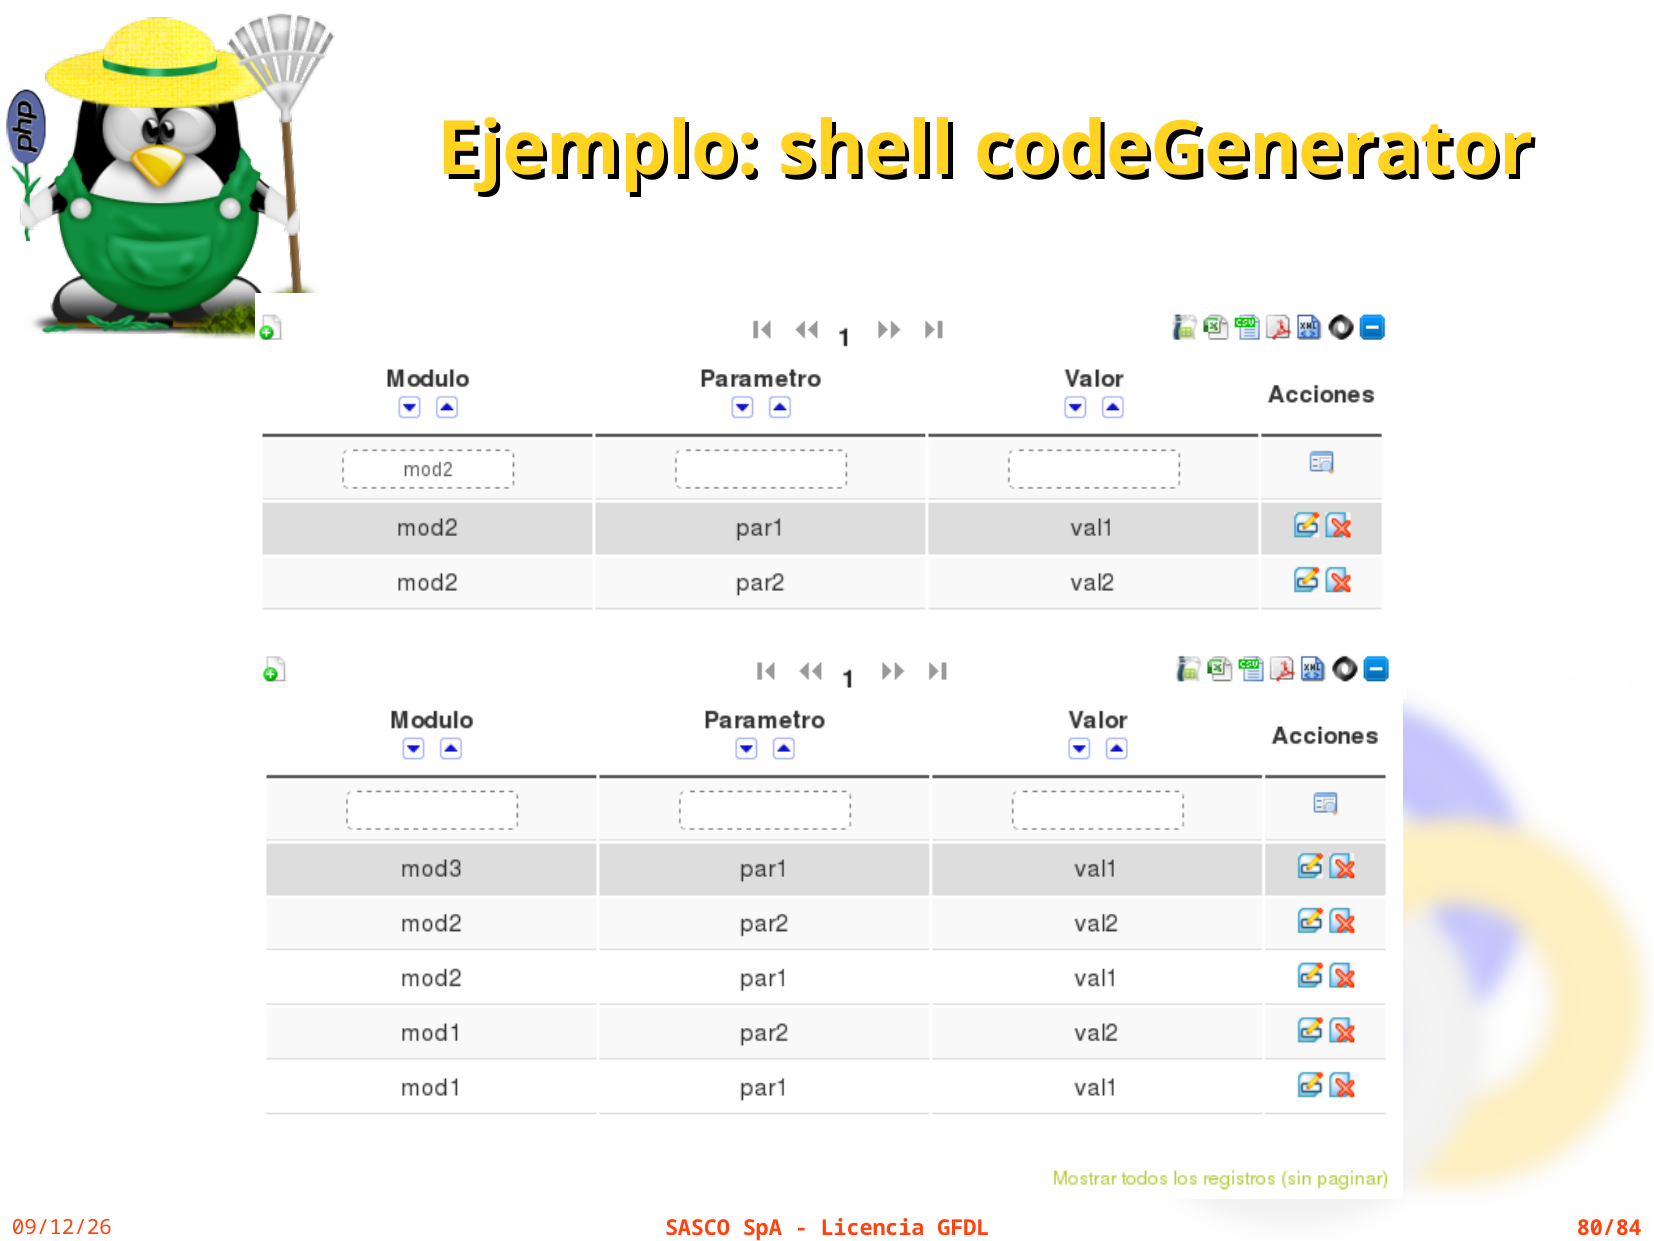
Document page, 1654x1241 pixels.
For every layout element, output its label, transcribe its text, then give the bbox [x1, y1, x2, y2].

title Ejemplo: shell codeGenerator [366, 35, 1607, 257]
picture [4, 5, 1654, 1241]
